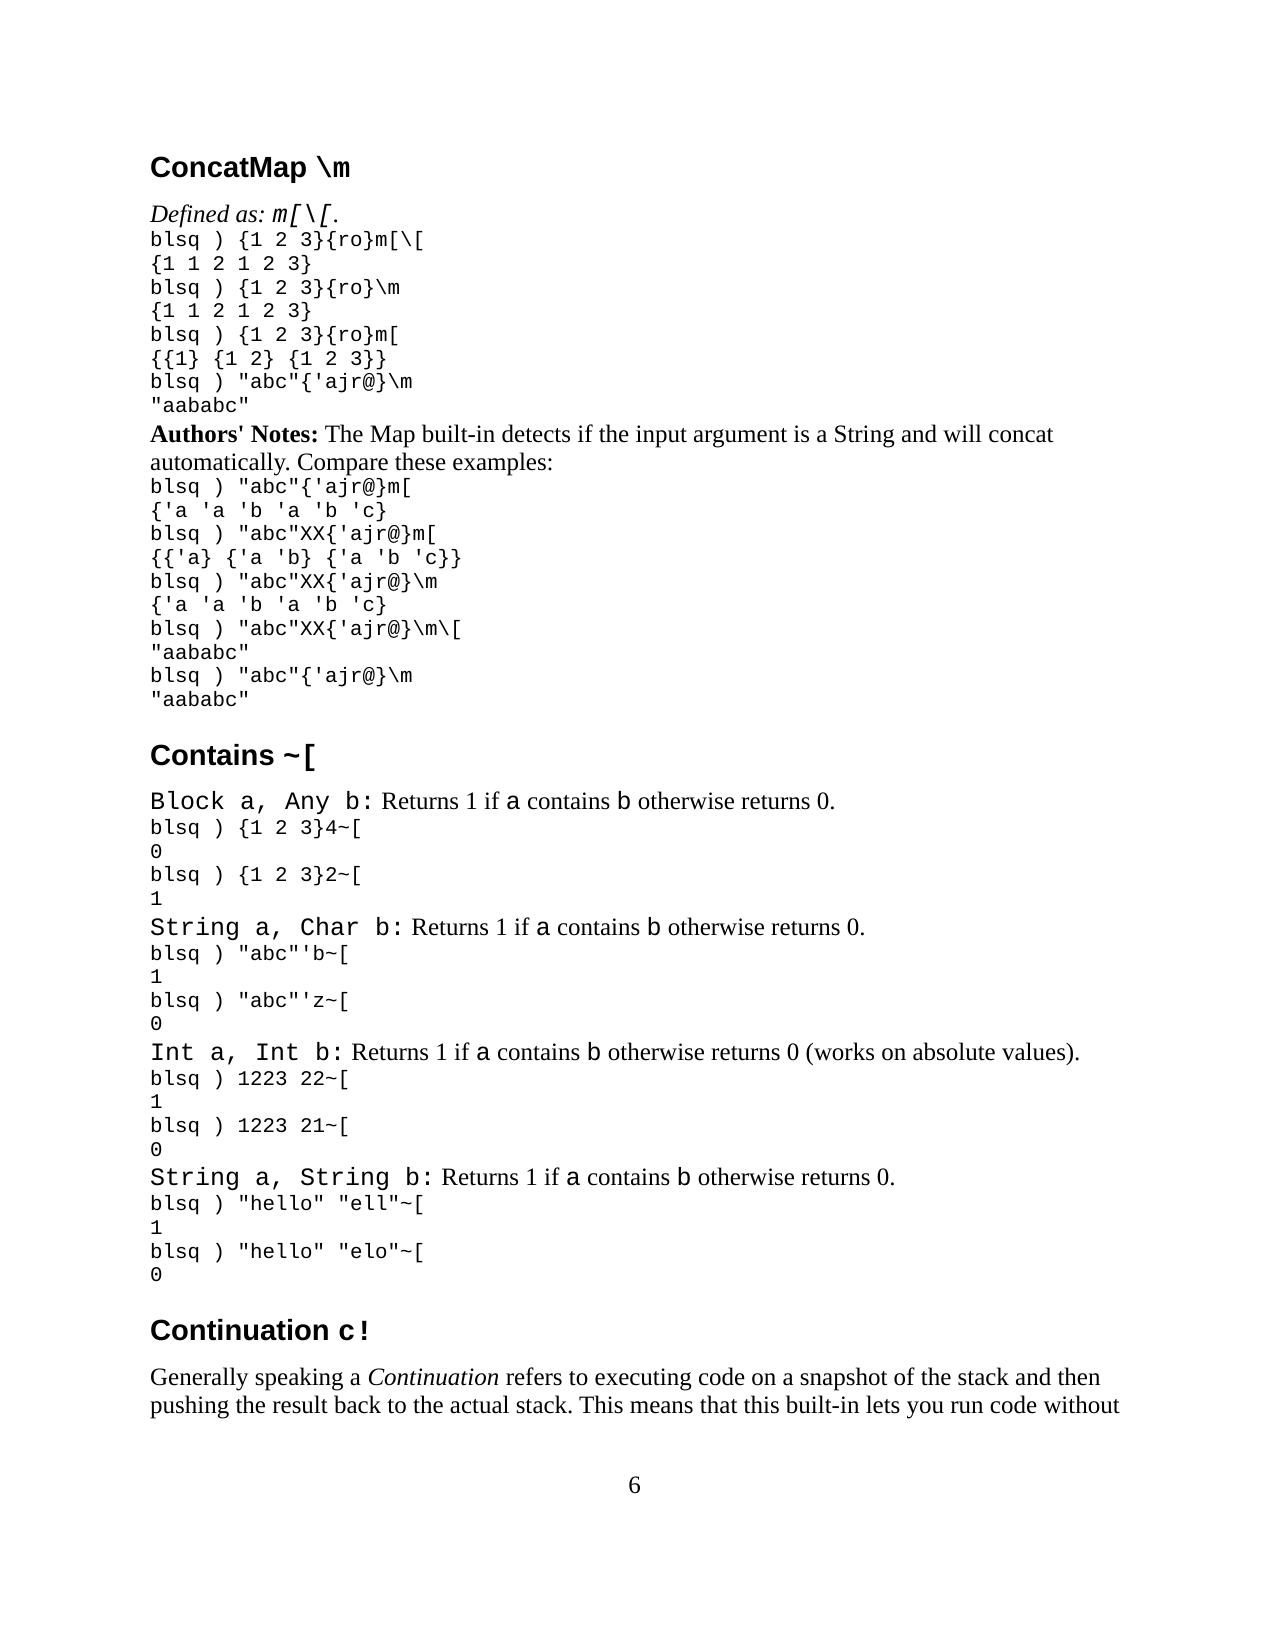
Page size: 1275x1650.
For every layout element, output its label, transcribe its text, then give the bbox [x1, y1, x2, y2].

text {1 1 2 1 2 3} [150, 300, 1125, 324]
text blsq ) "abc"'b~[ [150, 942, 1125, 966]
text blsq ) {1 2 3}4~[ [150, 817, 1125, 841]
subtitle Continuation c! [150, 1313, 1125, 1349]
text blsq ) "abc"{'ajr@}\m [150, 371, 1125, 395]
text Int a, Int b: Returns 1 if a contains b otherwise returns 0 (works on absolute values). [150, 1037, 1125, 1068]
text 1 [150, 1217, 1125, 1241]
text blsq ) "abc"{'ajr@}m[ [150, 476, 1125, 500]
text Generally speaking a Continuation refers to executing code on a snapshot of the stack and then pushing the result back to the actual stack. This means that this built-in lets you run code without [150, 1362, 1125, 1419]
text blsq ) {1 2 3}2~[ [150, 864, 1125, 888]
text 0 [150, 1264, 1125, 1288]
text {1 1 2 1 2 3} [150, 253, 1125, 277]
text {{'a} {'a 'b} {'a 'b 'c}} [150, 547, 1125, 571]
text Block a, Any b: Returns 1 if a contains b otherwise returns 0. [150, 786, 1125, 817]
text Authors' Notes: The Map built-in detects if the input argument is a String and will concat automatically. Compare these examples: [150, 419, 1125, 476]
subtitle Contains ~[ [150, 738, 1125, 774]
text blsq ) "abc"'z~[ [150, 990, 1125, 1013]
text String a, Char b: Returns 1 if a contains b otherwise returns 0. [150, 912, 1125, 942]
text blsq ) "abc"XX{'ajr@}\m [150, 571, 1125, 594]
text blsq ) "abc"XX{'ajr@}m[ [150, 523, 1125, 547]
text blsq ) "hello" "ell"~[ [150, 1193, 1125, 1217]
text blsq ) "abc"XX{'ajr@}\m\[ [150, 618, 1125, 642]
text 1 [150, 1092, 1125, 1115]
text {'a 'a 'b 'a 'b 'c} [150, 594, 1125, 618]
text 1 [150, 966, 1125, 990]
text "aababc" [150, 395, 1125, 419]
text blsq ) {1 2 3}{ro}m[ [150, 324, 1125, 348]
text 0 [150, 1013, 1125, 1037]
text blsq ) 1223 21~[ [150, 1115, 1125, 1139]
text 1 [150, 888, 1125, 912]
text blsq ) {1 2 3}{ro}\m [150, 277, 1125, 300]
text {'a 'a 'b 'a 'b 'c} [150, 500, 1125, 523]
text "aababc" [150, 642, 1125, 665]
text {{1} {1 2} {1 2 3}} [150, 348, 1125, 371]
text blsq ) {1 2 3}{ro}m[\[ [150, 229, 1125, 253]
text blsq ) "hello" "elo"~[ [150, 1241, 1125, 1264]
text blsq ) 1223 22~[ [150, 1068, 1125, 1092]
subtitle ConcatMap \m [150, 150, 1125, 186]
text String a, String b: Returns 1 if a contains b otherwise returns 0. [150, 1162, 1125, 1193]
text "aababc" [150, 689, 1125, 713]
text blsq ) "abc"{'ajr@}\m [150, 665, 1125, 689]
text Defined as: m[\[. [150, 199, 1125, 229]
text 0 [150, 841, 1125, 864]
text 0 [150, 1139, 1125, 1162]
